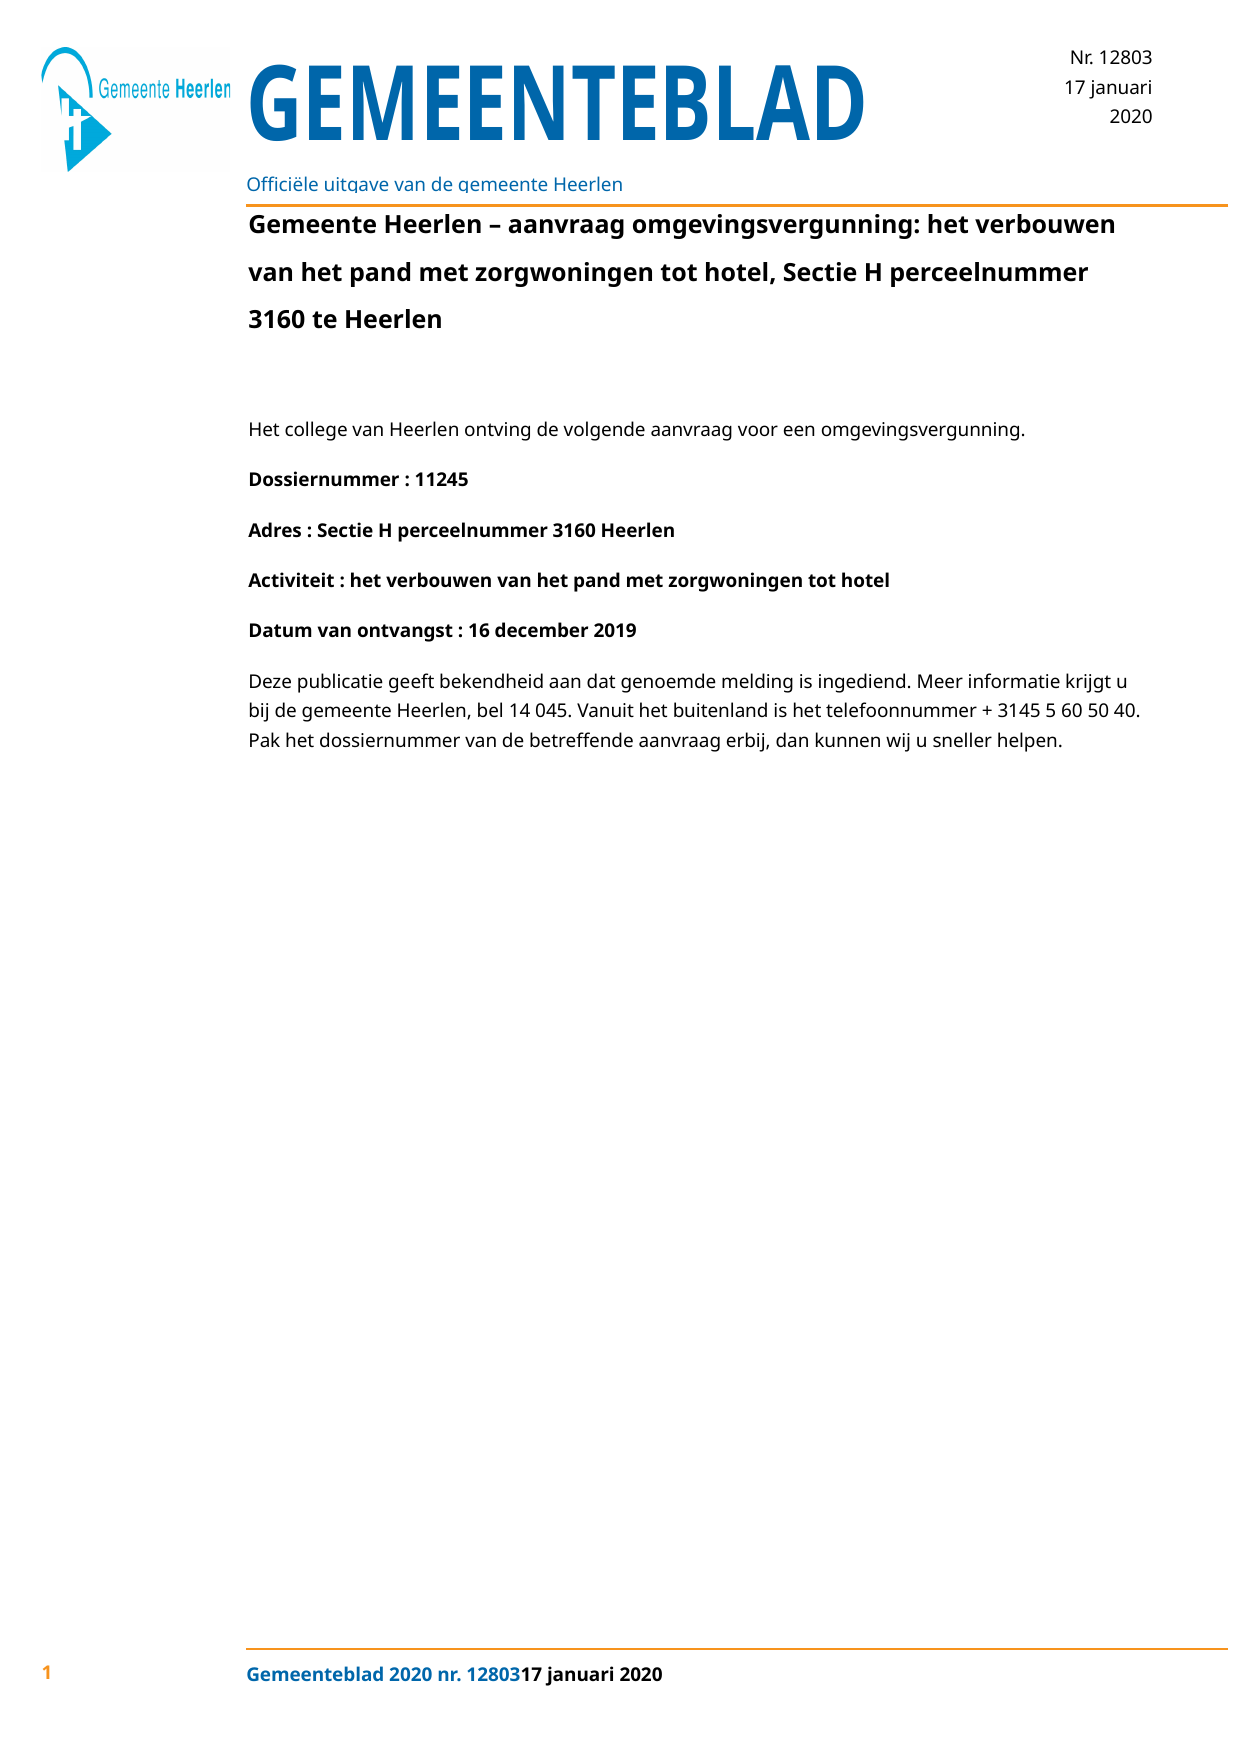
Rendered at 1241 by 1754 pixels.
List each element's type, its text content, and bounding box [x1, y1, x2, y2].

text Activiteit : het verbouwen van het pand met zorgwoningen tot hotel [248, 567, 1152, 593]
text Datum van ontvangst : 16 december 2019 [248, 618, 1152, 643]
picture [41, 47, 59, 70]
picture [41, 47, 231, 172]
text Het college van Heerlen ontving de volgende aanvraag voor een omgevingsvergunning. [248, 416, 1152, 442]
text Gemeente Heerlen – aanvraag omgevingsvergunning: het verbouwen van het pand met zorgwoningen tot hotel, Sectie H perceelnummer 3160 te Heerlen [248, 207, 1152, 336]
text Deze publicatie geeft bekendheid aan dat genoemde melding is ingediend. Meer informatie krijgt u bij de gemeente Heerlen, bel 14 045. Vanuit het buitenland is het telefoonnummer + 3145 5 60 50 40. Pak het dossiernummer van de betreffende aanvraag erbij, dan kunnen wij u sneller helpen. [248, 668, 1152, 753]
text Dossiernummer : 11245 [248, 466, 1152, 492]
text Adres : Sectie H perceelnummer 3160 Heerlen [248, 517, 1152, 542]
